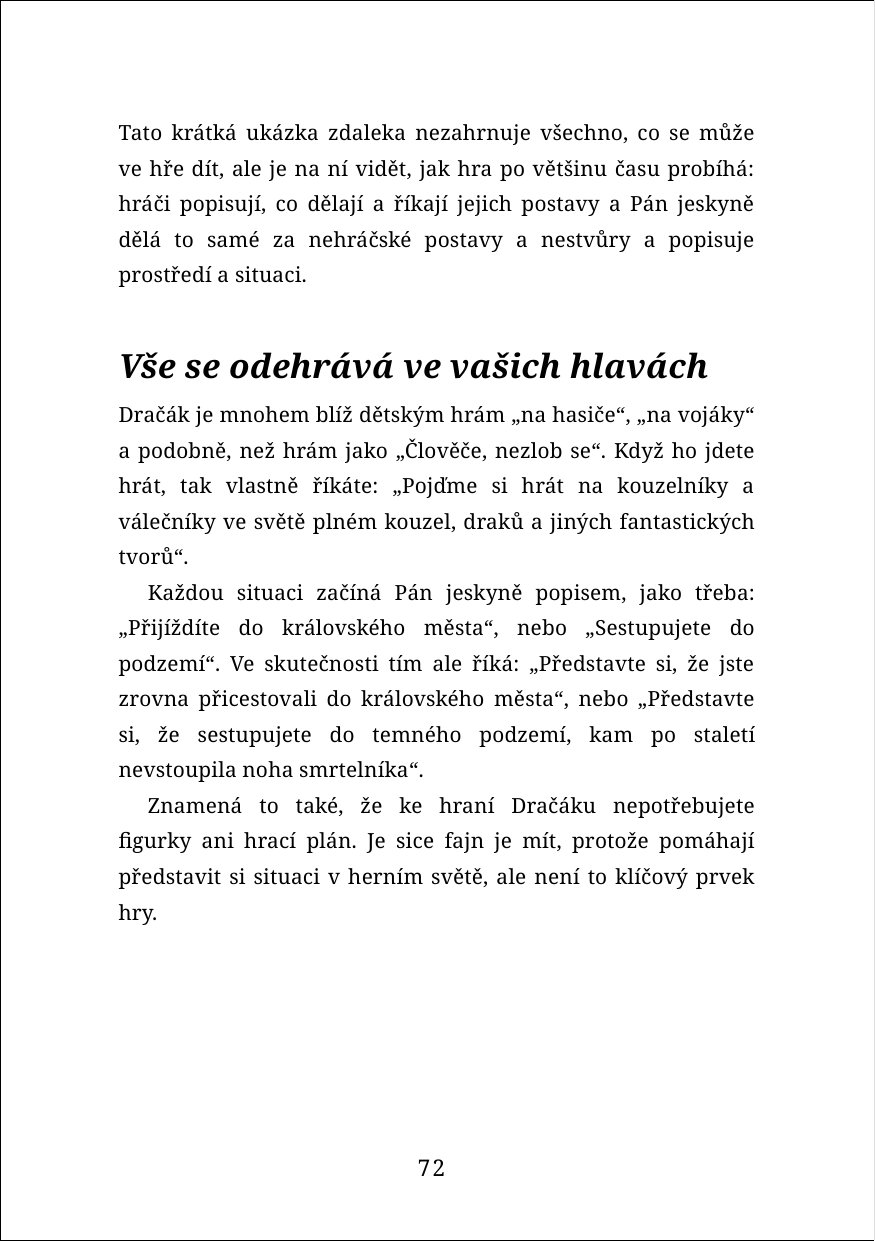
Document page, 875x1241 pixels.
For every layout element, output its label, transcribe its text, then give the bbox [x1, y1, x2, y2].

text Tato krátká ukázka zdaleka nezahrnuje všechno, co se může ve hře dít, ale je na ní vidět, jak hra po většinu času probíhá: hráči popisují, co dělají a říkají jejich postavy a Pán jeskyně dělá to samé za nehráčské postavy a nestvůry a popisuje prostředí a situaci. [118, 118, 756, 289]
text Dračák je mnohem blíž dětským hrám „na hasiče“, „na vojáky“ a podobně, než hrám jako „Člověče, nezlob se“. Když ho jdete hrát, tak vlastně říkáte: „Pojďme si hrát na kouzelníky a válečníky ve světě plném kouzel, draků a jiných fantastických tvorů“. Každou situaci začíná Pán jeskyně popisem, jako třeba: „Přijíždíte do královského města“, nebo „Sestupujete do podzemí“. Ve skutečnosti tím ale říká: „Představte si, že jste zrovna přicestovali do královského města“, nebo „Představte si, že sestupujete do temného podzemí, kam po staletí nevstoupila noha smrtelníka“. Znamená to také, že ke hraní Dračáku nepotřebujete figurky ani hrací plán. Je sice fajn je mít, protože pomáhají představit si situaci v herním světě, ale není to klíčový prvek hry. [118, 400, 756, 926]
subtitle Vše se odehrává ve vašich hlavách [118, 343, 756, 388]
